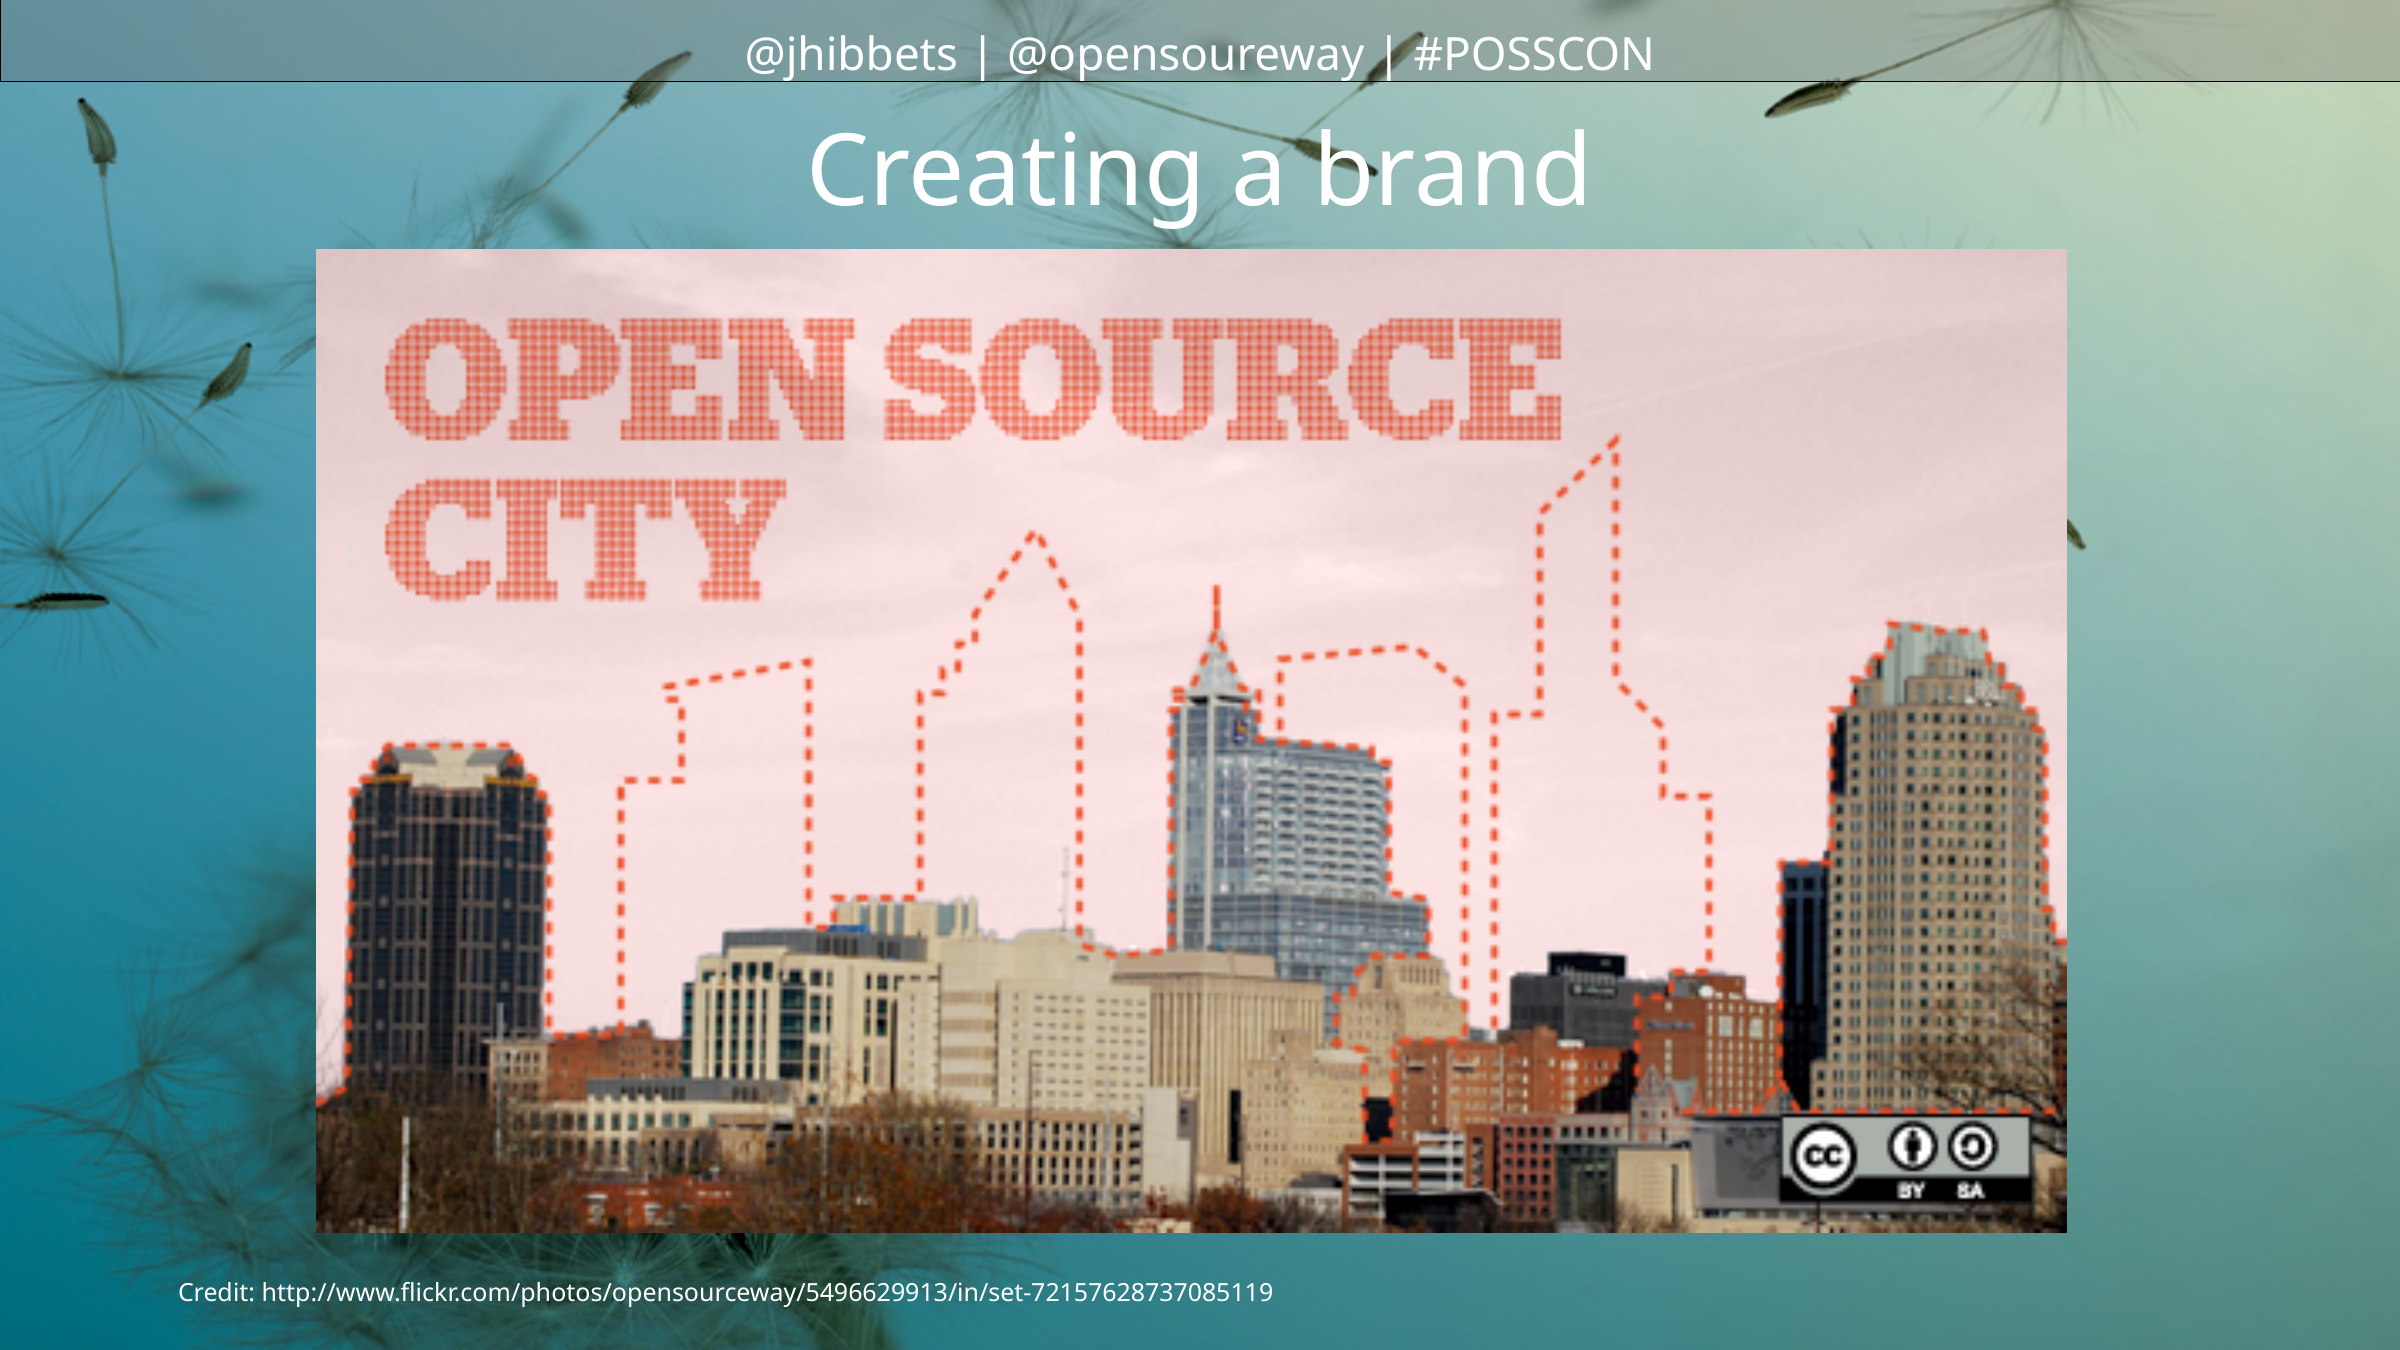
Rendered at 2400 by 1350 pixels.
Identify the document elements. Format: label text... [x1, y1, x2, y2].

text_box Credit: http://www.flickr.com/photos/opensourceway/5496629913/in/set-72157628737085119 [163, 1267, 1785, 1314]
title Creating a brand [120, 53, 2281, 280]
picture [0, 82, 2400, 1350]
